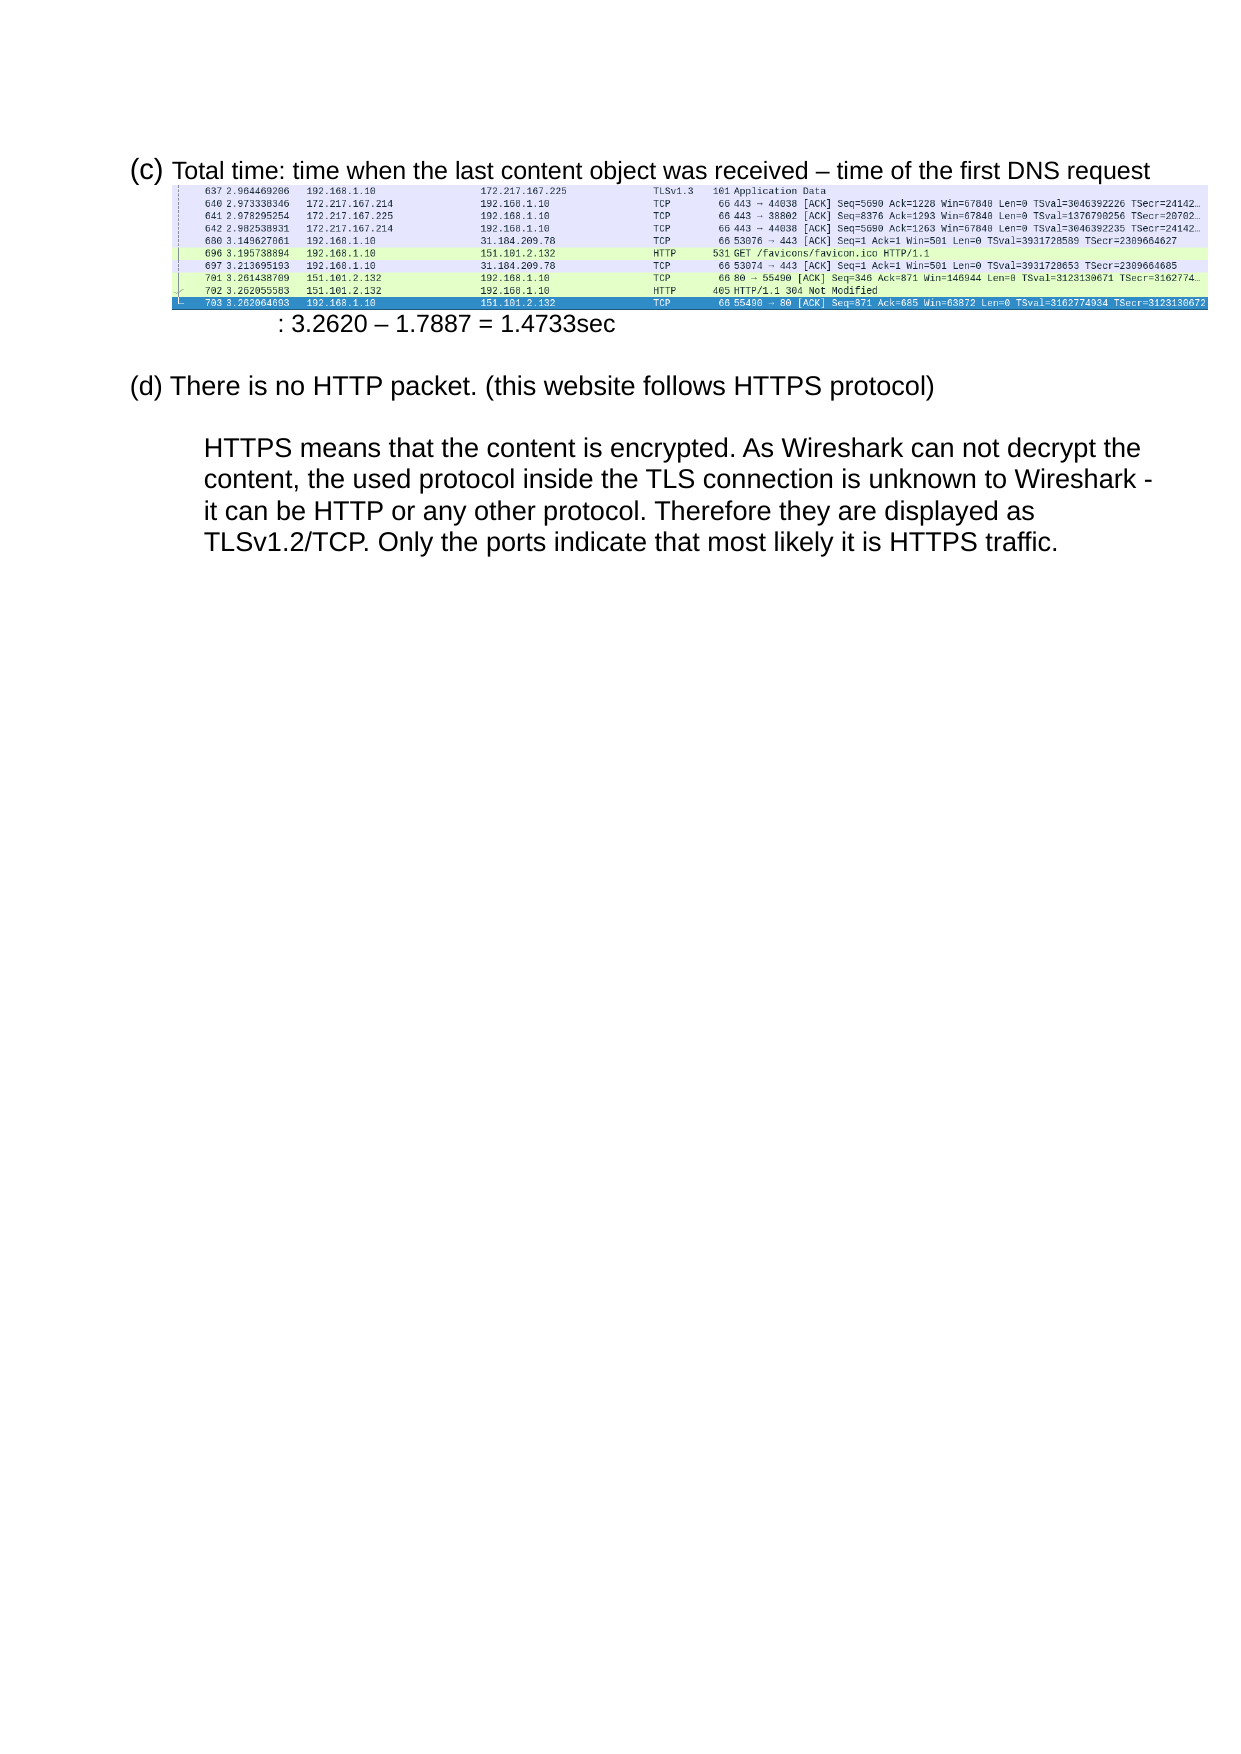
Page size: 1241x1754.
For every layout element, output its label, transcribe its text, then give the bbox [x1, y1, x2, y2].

text (c) Total time: time when the last content object was received – time of the first DNS request [56, 152, 1172, 185]
text (d) There is no HTTP packet. (this website follows HTTPS protocol) [56, 369, 1172, 401]
text HTTPS means that the content is encrypted. As Wireshark can not decrypt the content, the used protocol inside the TLS connection is unknown to Wireshark - it can be HTTP or any other protocol. Therefore they are displayed as TLSv1.2/TCP. Only the ports indicate that most likely it is HTTPS traffic. [56, 432, 1172, 557]
text : 3.2620 – 1.7887 = 1.4733sec [56, 310, 1172, 338]
picture [172, 185, 1221, 310]
